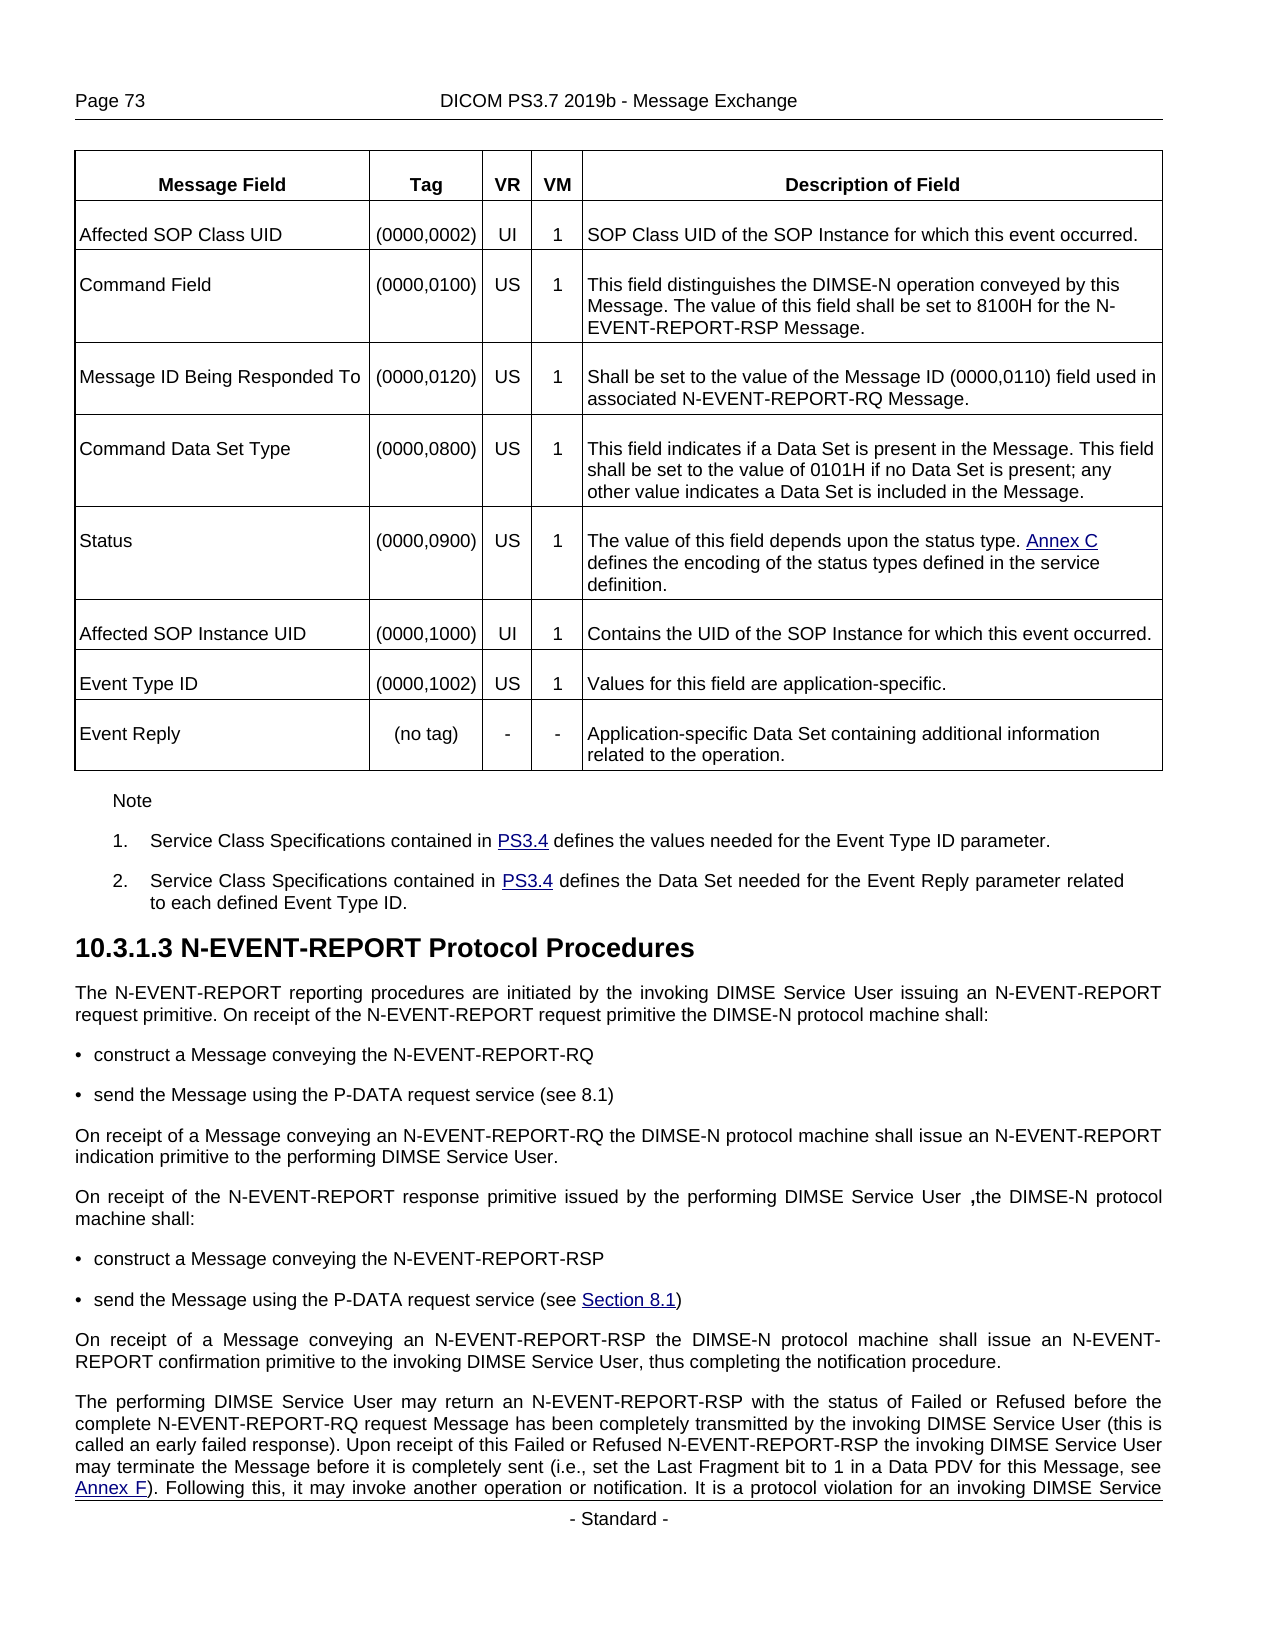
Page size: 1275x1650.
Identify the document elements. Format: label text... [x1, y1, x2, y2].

text On receipt of the N-EVENT-REPORT response primitive issued by the performing DIMSE Service User ,the DIMSE-N protocol machine shall: [75, 1186, 1162, 1229]
table_cell Contains the UID of the SOP Instance for which this event occurred. [583, 600, 1162, 649]
table_header Message Field [76, 151, 369, 200]
text The N-EVENT-REPORT reporting procedures are initiated by the invoking DIMSE Service User issuing an N-EVENT-REPORT request primitive. On receipt of the N-EVENT-REPORT request primitive the DIMSE-N protocol machine shall: [75, 982, 1162, 1025]
table_cell US [483, 250, 531, 342]
table_cell Affected SOP Instance UID [76, 600, 369, 649]
table_cell This field indicates if a Data Set is present in the Message. This field shall be set to the value of 0101H if no Data Set is present; any other value indicates a Data Set is included in the Message. [583, 415, 1162, 506]
table_header Description of Field [583, 151, 1162, 200]
table_cell SOP Class UID of the SOP Instance for which this event occurred. [583, 201, 1162, 249]
table_header VR [483, 151, 531, 200]
table_cell 1 [532, 343, 582, 413]
table_cell (no tag) [370, 700, 482, 770]
table_cell Event Type ID [76, 650, 369, 698]
table_cell Message ID Being Responded To [76, 343, 369, 413]
text On receipt of a Message conveying an N-EVENT-REPORT-RSP the DIMSE-N protocol machine shall issue an N-EVENT-REPORT confirmation primitive to the invoking DIMSE Service User, thus completing the notification procedure. [75, 1329, 1162, 1372]
table_cell (0000,0900) [370, 507, 482, 599]
table_cell 1 [532, 250, 582, 342]
table_cell UI [483, 201, 531, 249]
text • send the Message using the P-DATA request service (see Section 8.1) [75, 1288, 1162, 1310]
table_cell Shall be set to the value of the Message ID (0000,0110) field used in associated N-EVENT-REPORT-RQ Message. [583, 343, 1162, 413]
table_cell Values for this field are application-specific. [583, 650, 1162, 698]
table_cell US [483, 650, 531, 698]
table_cell 1 [532, 415, 582, 506]
table_cell Event Reply [76, 700, 369, 770]
table_cell UI [483, 600, 531, 649]
text • send the Message using the P-DATA request service (see 8.1) [75, 1084, 1162, 1106]
table_cell (0000,0800) [370, 415, 482, 506]
table_cell 1 [532, 650, 582, 698]
table_cell - [532, 700, 582, 770]
table_cell - [483, 700, 531, 770]
table_cell 1 [532, 507, 582, 599]
table_cell Command Field [76, 250, 369, 342]
text 10.3.1.3 N-EVENT-REPORT Protocol Procedures [75, 932, 1162, 963]
table_cell The value of this field depends upon the status type. Annex C defines the encoding of the status types defined in the service definition. [583, 507, 1162, 599]
table_cell (0000,0100) [370, 250, 482, 342]
table_cell Application-specific Data Set containing additional information related to the operation. [583, 700, 1162, 770]
table_cell Affected SOP Class UID [76, 201, 369, 249]
table_cell (0000,1002) [370, 650, 482, 698]
table_cell 1 [532, 600, 582, 649]
table_header Tag [370, 151, 482, 200]
table_header VM [532, 151, 582, 200]
table_cell US [483, 415, 531, 506]
table_cell (0000,0120) [370, 343, 482, 413]
text Note [112, 789, 1125, 811]
text • construct a Message conveying the N-EVENT-REPORT-RSP [75, 1248, 1162, 1270]
table_cell 1 [532, 201, 582, 249]
text 2. Service Class Specifications contained in PS3.4 defines the Data Set needed for the Event Reply parameter related to each defined Event Type ID. [112, 870, 1125, 913]
table_cell (0000,1000) [370, 600, 482, 649]
table_cell US [483, 507, 531, 599]
table_cell US [483, 343, 531, 413]
table_cell Command Data Set Type [76, 415, 369, 506]
text The performing DIMSE Service User may return an N-EVENT-REPORT-RSP with the status of Failed or Refused before the complete N-EVENT-REPORT-RQ request Message has been completely transmitted by the invoking DIMSE Service User (this is called an early failed response). Upon receipt of this Failed or Refused N-EVENT-REPORT-RSP the invoking DIMSE Service User may terminate the Message before it is completely sent (i.e., set the Last Fragment bit to 1 in a Data PDV for this Message, see Annex F). Following this, it may invoke another operation or notification. It is a protocol violation for an invoking DIMSE Service [75, 1391, 1162, 1498]
table_cell This field distinguishes the DIMSE-N operation conveyed by this Message. The value of this field shall be set to 8100H for the N-EVENT-REPORT-RSP Message. [583, 250, 1162, 342]
table_cell (0000,0002) [370, 201, 482, 249]
table_cell Status [76, 507, 369, 599]
text • construct a Message conveying the N-EVENT-REPORT-RQ [75, 1044, 1162, 1065]
text On receipt of a Message conveying an N-EVENT-REPORT-RQ the DIMSE-N protocol machine shall issue an N-EVENT-REPORT indication primitive to the performing DIMSE Service User. [75, 1124, 1162, 1168]
text 1. Service Class Specifications contained in PS3.4 defines the values needed for the Event Type ID parameter. [112, 830, 1125, 851]
